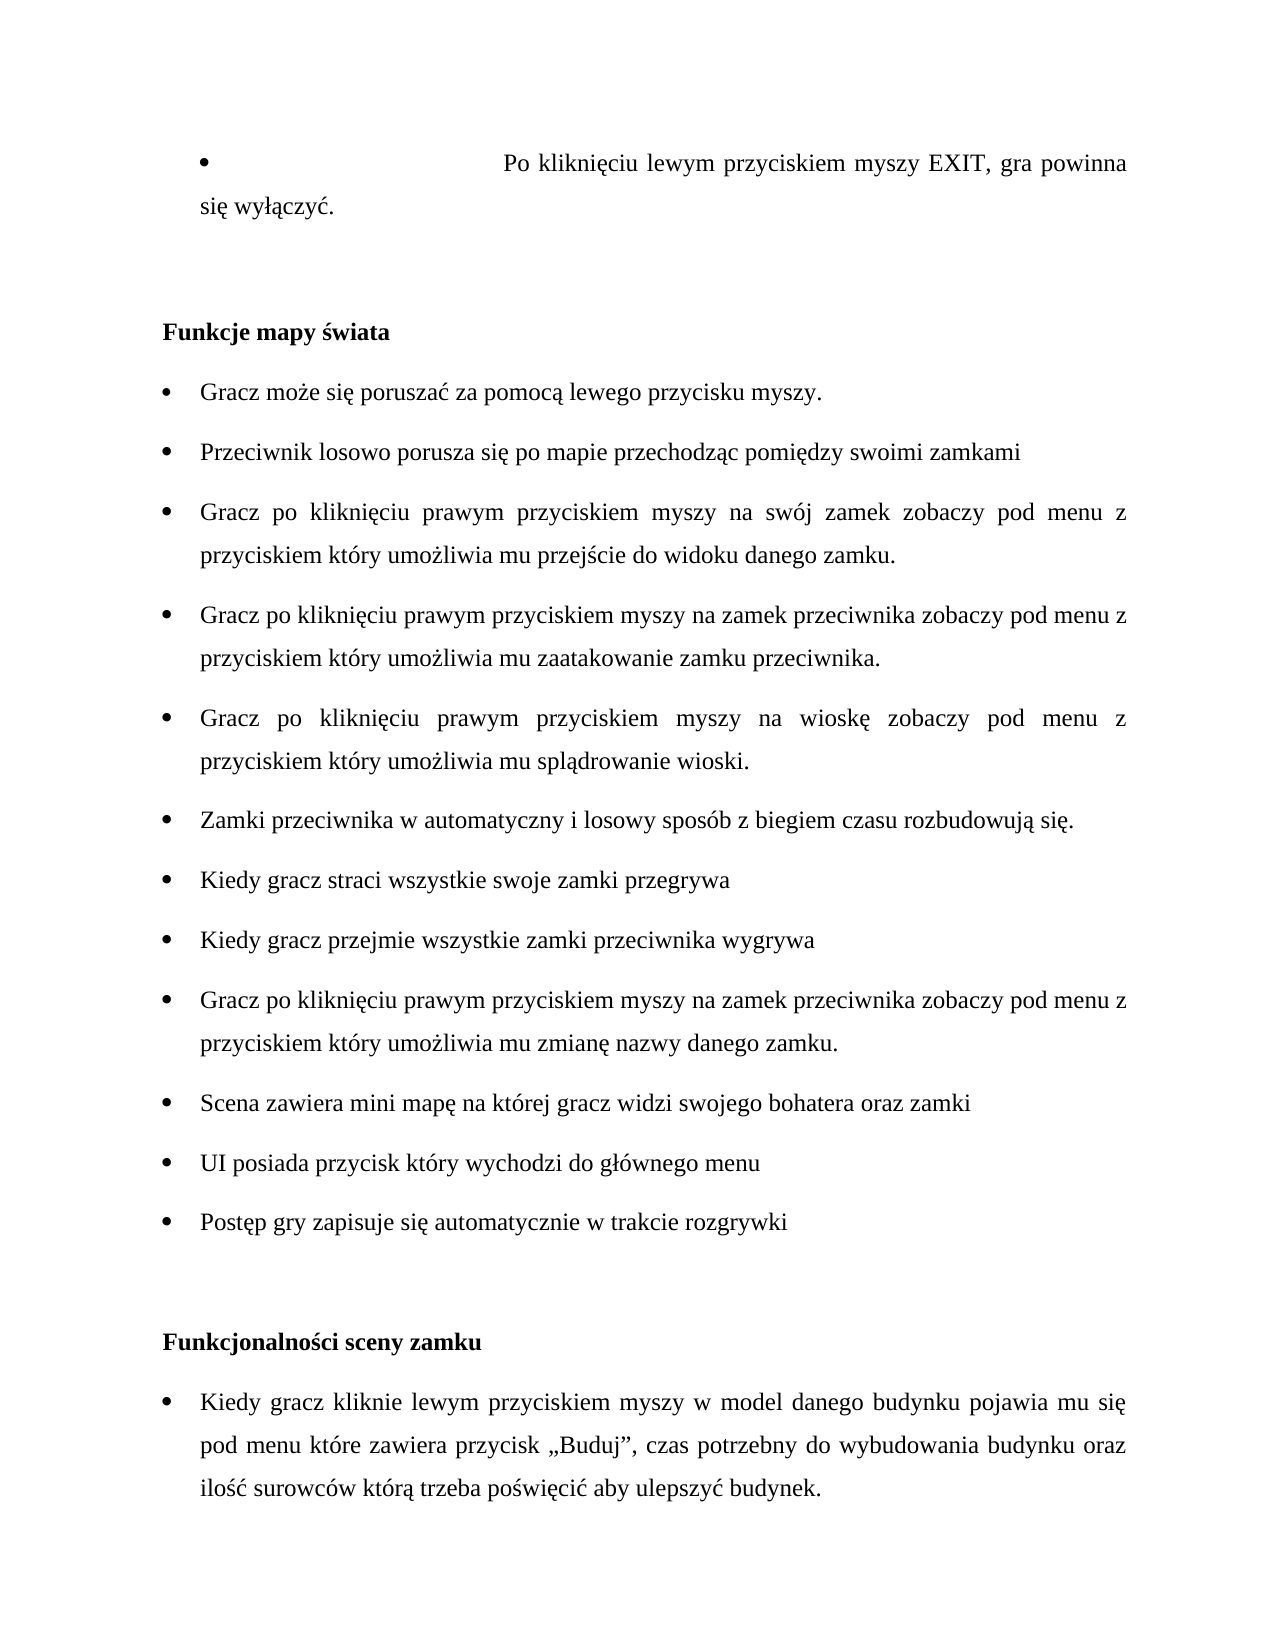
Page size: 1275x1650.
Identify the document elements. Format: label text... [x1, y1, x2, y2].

list UI posiada przycisk który wychodzi do głównego menu [162, 1148, 1127, 1176]
list Przeciwnik losowo porusza się po mapie przechodząc pomiędzy swoimi zamkami [162, 437, 1127, 466]
list Postęp gry zapisuje się automatycznie w trakcie rozgrywki [162, 1207, 1127, 1236]
text Funkcje mapy świata [162, 317, 1127, 346]
list Gracz po kliknięciu prawym przyciskiem myszy na swój zamek zobaczy pod menu z przyciskiem który umożliwia mu przejście do widoku danego zamku. [162, 497, 1127, 569]
list Kiedy gracz przejmie wszystkie zamki przeciwnika wygrywa [162, 925, 1127, 954]
list Po kliknięciu lewym przyciskiem myszy EXIT, gra powinna się wyłączyć. [200, 148, 1127, 219]
list Scena zawiera mini mapę na której gracz widzi swojego bohatera oraz zamki [162, 1088, 1127, 1117]
list Gracz po kliknięciu prawym przyciskiem myszy na zamek przeciwnika zobaczy pod menu z przyciskiem który umożliwia mu zmianę nazwy danego zamku. [162, 985, 1127, 1057]
text Funkcjonalności sceny zamku [162, 1327, 1127, 1356]
list Gracz po kliknięciu prawym przyciskiem myszy na wioskę zobaczy pod menu z przyciskiem który umożliwia mu splądrowanie wioski. [162, 703, 1127, 774]
list Kiedy gracz kliknie lewym przyciskiem myszy w model danego budynku pojawia mu się pod menu które zawiera przycisk „Buduj”, czas potrzebny do wybudowania budynku oraz ilość surowców którą trzeba poświęcić aby ulepszyć budynek. [162, 1387, 1127, 1502]
list Gracz może się poruszać za pomocą lewego przycisku myszy. [162, 377, 1127, 406]
list Gracz po kliknięciu prawym przyciskiem myszy na zamek przeciwnika zobaczy pod menu z przyciskiem który umożliwia mu zaatakowanie zamku przeciwnika. [162, 600, 1127, 672]
list Kiedy gracz straci wszystkie swoje zamki przegrywa [162, 865, 1127, 894]
list Zamki przeciwnika w automatyczny i losowy sposób z biegiem czasu rozbudowują się. [162, 806, 1127, 834]
